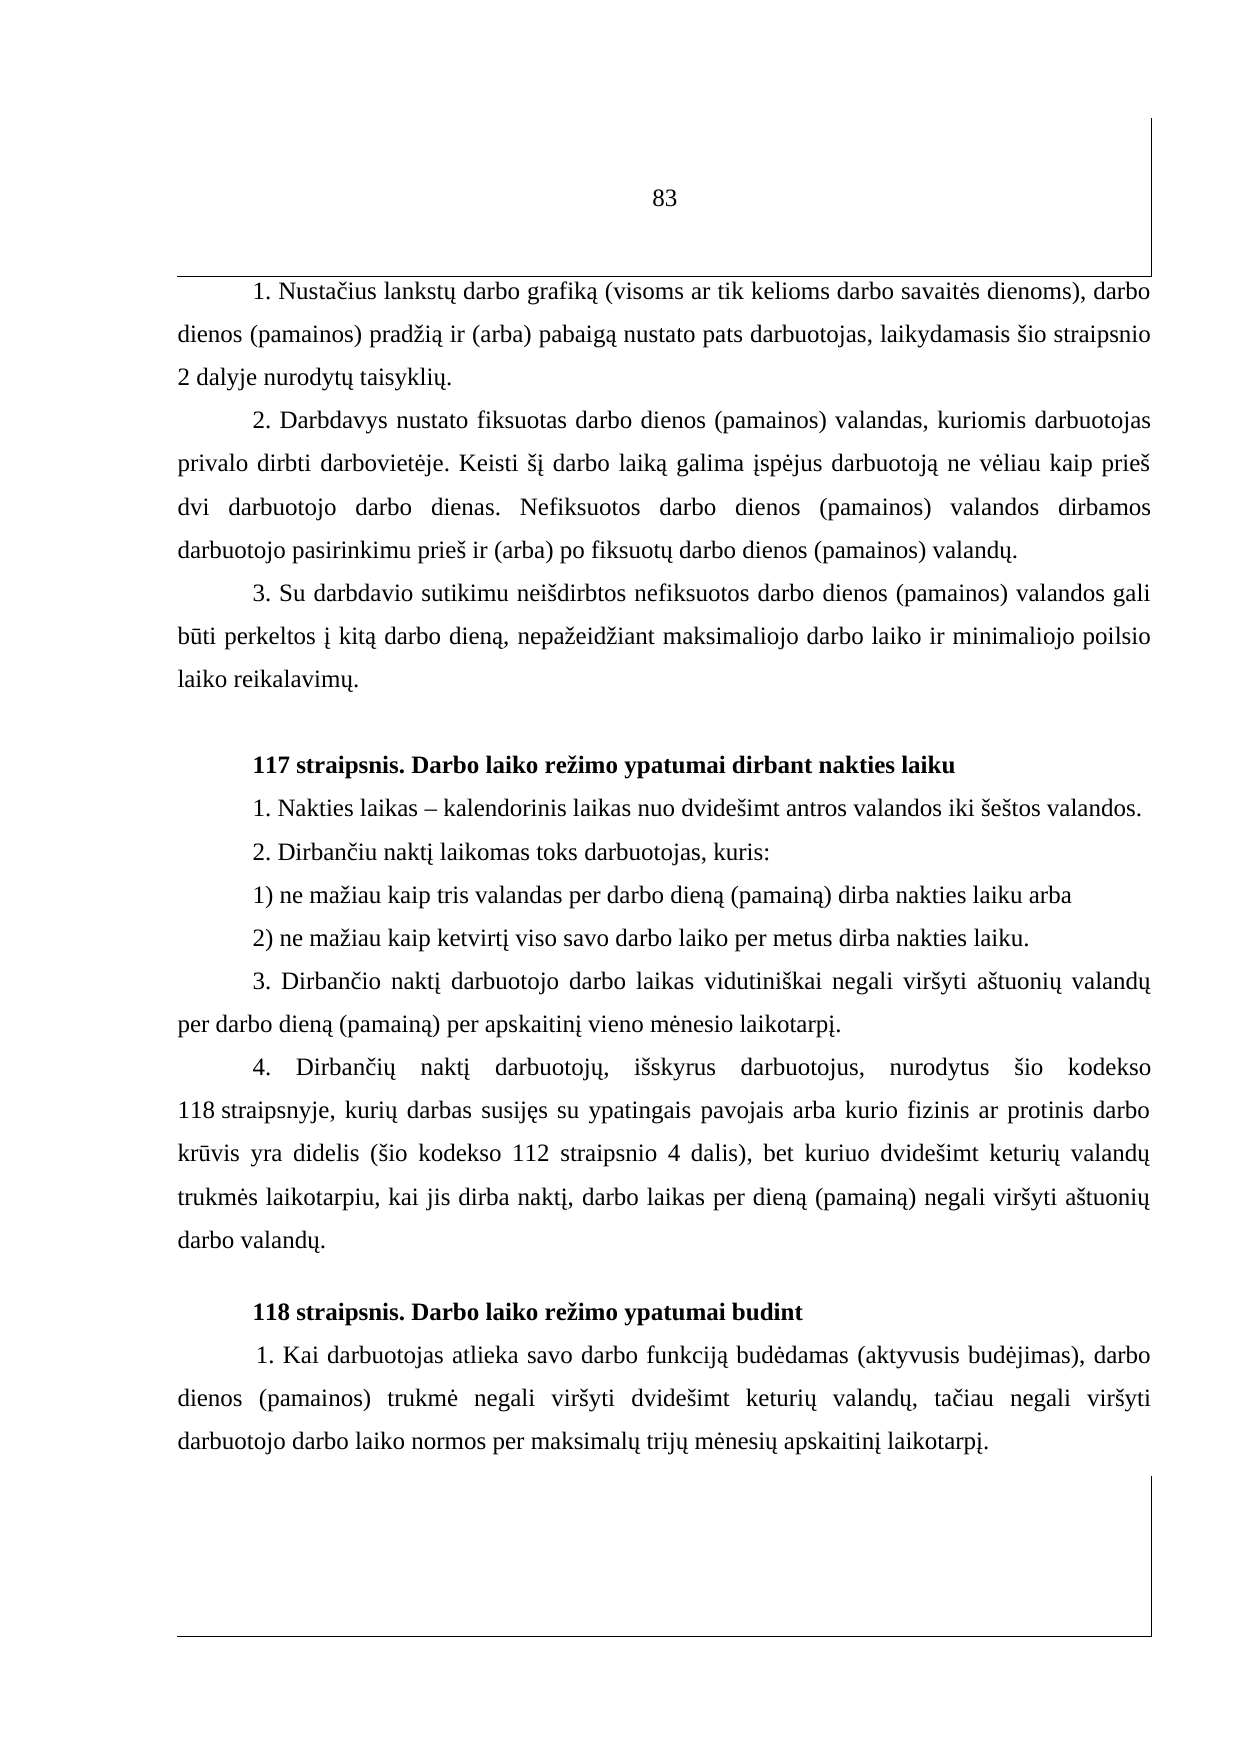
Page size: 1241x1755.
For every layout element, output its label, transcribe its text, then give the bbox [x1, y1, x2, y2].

text 3. Dirbančio naktį darbuotojo darbo laikas vidutiniškai negali viršyti aštuonių valandų per darbo dieną (pamainą) per apskaitinį vieno mėnesio laikotarpį. [177, 966, 1152, 1038]
text 2. Dirbančiu naktį laikomas toks darbuotojas, kuris: [177, 837, 1152, 865]
text 2) ne mažiau kaip ketvirtį viso savo darbo laiko per metus dirba nakties laiku. [177, 923, 1152, 952]
text 1. Kai darbuotojas atlieka savo darbo funkciją budėdamas (aktyvusis budėjimas), darbo dienos (pamainos) trukmė negali viršyti dvidešimt keturių valandų, tačiau negali viršyti darbuotojo darbo laiko normos per maksimalų trijų mėnesių apskaitinį laikotarpį. [177, 1340, 1152, 1455]
text 1) ne mažiau kaip tris valandas per darbo dieną (pamainą) dirba nakties laiku arba [177, 880, 1152, 908]
text 1. Nustačius lankstų darbo grafiką (visoms ar tik kelioms darbo savaitės dienoms), darbo dienos (pamainos) pradžią ir (arba) pabaigą nustato pats darbuotojas, laikydamasis šio straipsnio 2 dalyje nurodytų taisyklių. [177, 276, 1152, 391]
text 4. Dirbančių naktį darbuotojų, išskyrus darbuotojus, nurodytus šio kodekso 118 straipsnyje, kurių darbas susijęs su ypatingais pavojais arba kurio fizinis ar protinis darbo krūvis yra didelis (šio kodekso 112 straipsnio 4 dalis), bet kuriuo dvidešimt keturių valandų trukmės laikotarpiu, kai jis dirba naktį, darbo laikas per dieną (pamainą) negali viršyti aštuonių darbo valandų. [177, 1052, 1152, 1253]
text 117 straipsnis. Darbo laiko režimo ypatumai dirbant nakties laiku [177, 750, 1152, 779]
text 2. Darbdavys nustato fiksuotas darbo dienos (pamainos) valandas, kuriomis darbuotojas privalo dirbti darbovietėje. Keisti šį darbo laiką galima įspėjus darbuotoją ne vėliau kaip prieš dvi darbuotojo darbo dienas. Nefiksuotos darbo dienos (pamainos) valandos dirbamos darbuotojo pasirinkimu prieš ir (arba) po fiksuotų darbo dienos (pamainos) valandų. [177, 405, 1152, 563]
text 118 straipsnis. Darbo laiko režimo ypatumai budint [177, 1297, 1152, 1325]
text 3. Su darbdavio sutikimu neišdirbtos nefiksuotos darbo dienos (pamainos) valandos gali būti perkeltos į kitą darbo dieną, nepažeidžiant maksimaliojo darbo laiko ir minimaliojo poilsio laiko reikalavimų. [177, 578, 1152, 693]
text 1. Nakties laikas – kalendorinis laikas nuo dvidešimt antros valandos iki šeštos valandos. [177, 793, 1152, 822]
